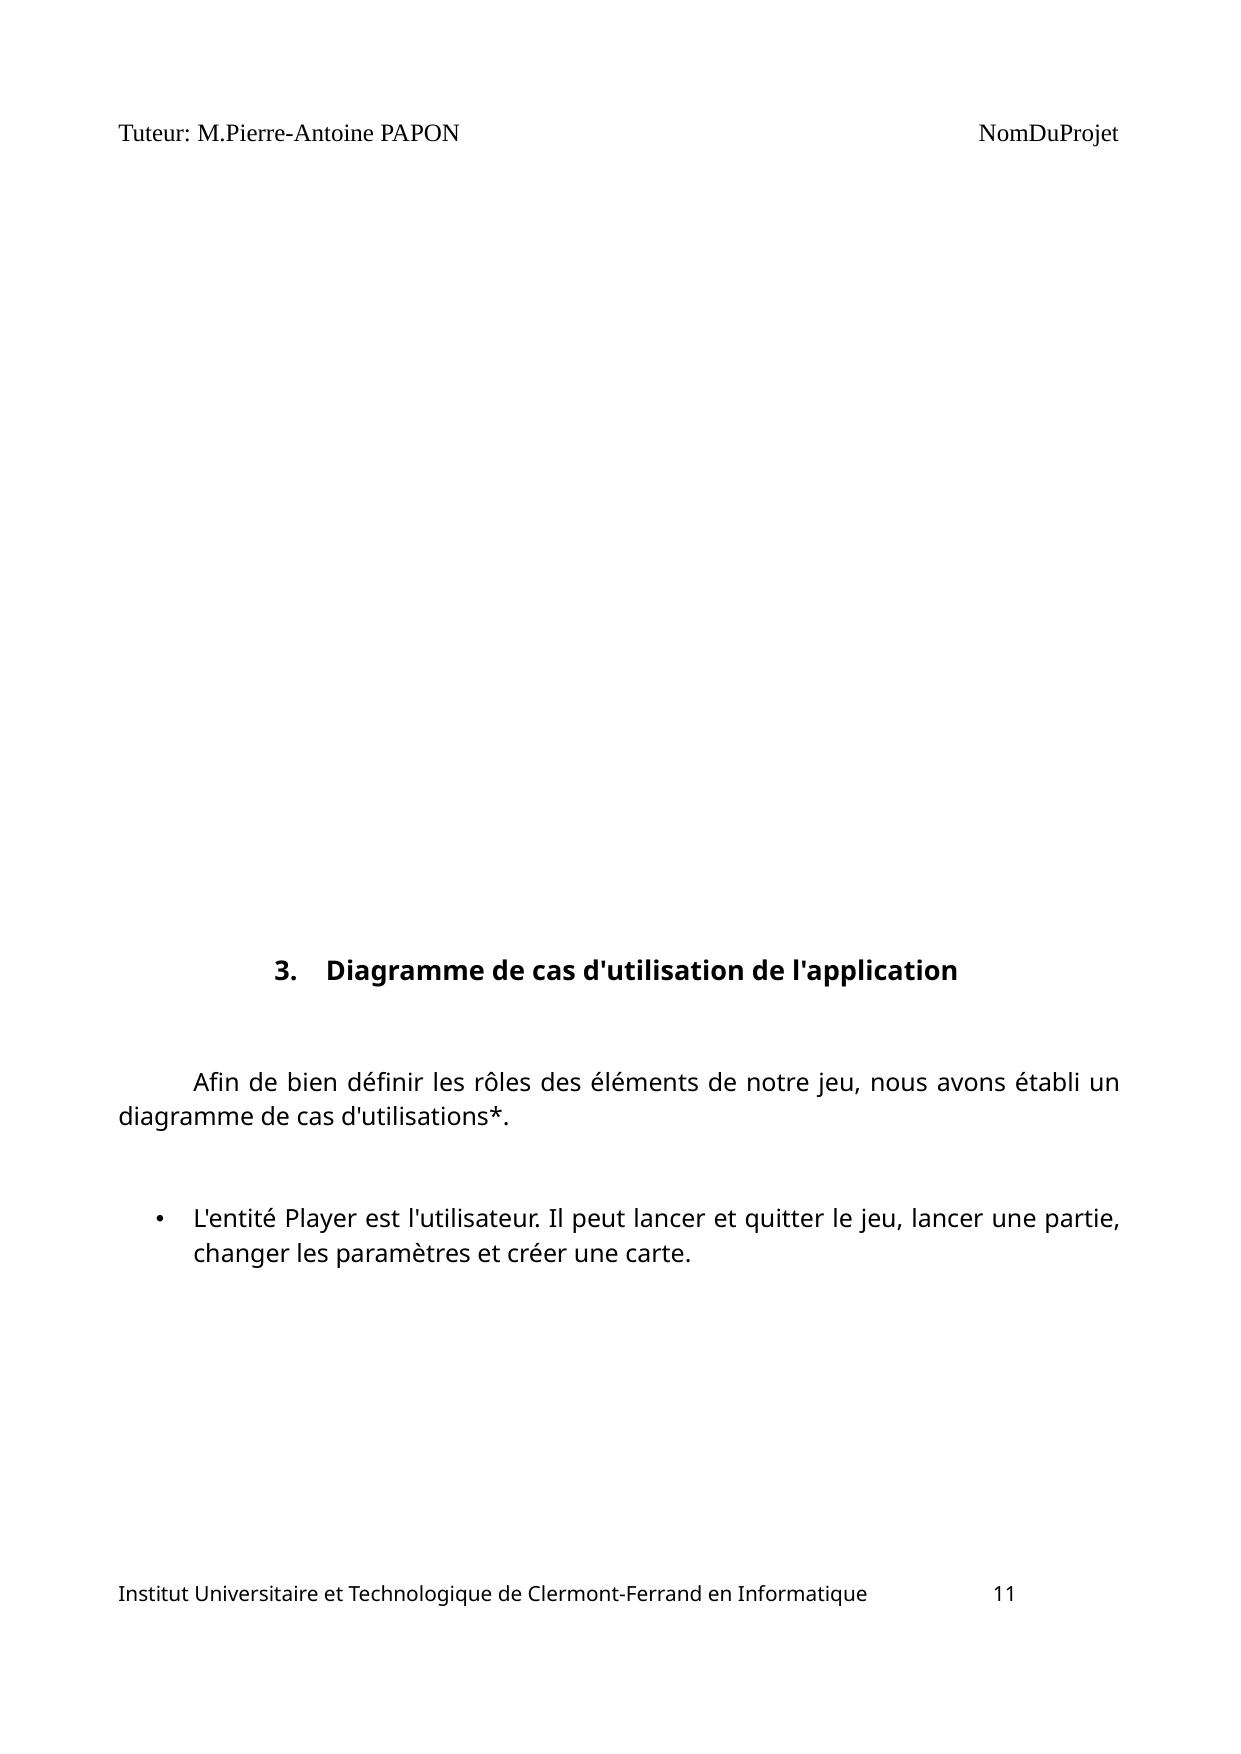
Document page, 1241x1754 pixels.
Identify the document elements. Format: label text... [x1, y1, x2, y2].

list L'entité Player est l'utilisateur. Il peut lancer et quitter le jeu, lancer une partie, changer les paramètres et créer une carte. [156, 1201, 1122, 1269]
list Diagramme de cas d'utilisation de l'application [274, 951, 1122, 988]
text Afin de bien définir les rôles des éléments de notre jeu, nous avons établi un diagramme de cas d'utilisations*. [118, 1062, 1122, 1133]
